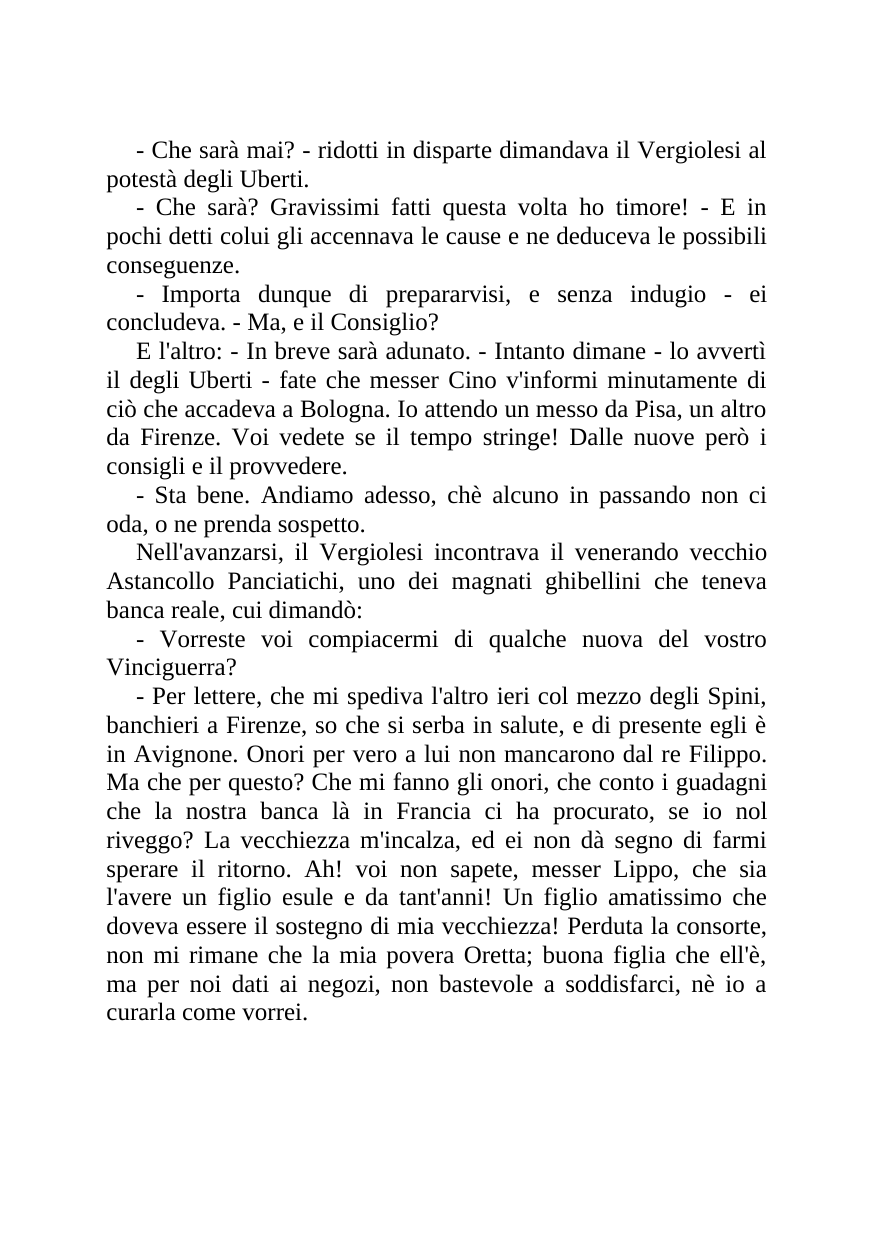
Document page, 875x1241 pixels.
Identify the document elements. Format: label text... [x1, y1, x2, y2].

text - Vorreste voi compiacermi di qualche nuova del vostro Vinciguerra? [106, 624, 768, 681]
text - Che sarà mai? - ridotti in disparte dimandava il Vergiolesi al potestà degli Uberti. [106, 135, 768, 192]
text - Importa dunque di prepararvisi, e senza indugio - ei concludeva. - Ma, e il Consiglio? [106, 279, 768, 336]
text E l'altro: - In breve sarà adunato. - Intanto dimane - lo avvertì il degli Uberti - fate che messer Cino v'informi minutamente di ciò che accadeva a Bologna. Io attendo un messo da Pisa, un altro da Firenze. Voi vedete se il tempo stringe! Dalle nuove però i consigli e il provvedere. [106, 336, 768, 480]
text - Che sarà? Gravissimi fatti questa volta ho timore! - E in pochi detti colui gli accennava le cause e ne deduceva le possibili conseguenze. [106, 192, 768, 279]
text Nell'avanzarsi, il Vergiolesi incontrava il venerando vecchio Astancollo Panciatichi, uno dei magnati ghibellini che teneva banca reale, cui dimandò: [106, 537, 768, 624]
text - Per lettere, che mi spediva l'altro ieri col mezzo degli Spini, banchieri a Firenze, so che si serba in salute, e di presente egli è in Avignone. Onori per vero a lui non mancarono dal re Filippo. Ma che per questo? Che mi fanno gli onori, che conto i guadagni che la nostra banca là in Francia ci ha procurato, se io nol riveggo? La vecchiezza m'incalza, ed ei non dà segno di farmi sperare il ritorno. Ah! voi non sapete, messer Lippo, che sia l'avere un figlio esule e da tant'anni! Un figlio amatissimo che doveva essere il sostegno di mia vecchiezza! Perduta la consorte, non mi rimane che la mia povera Oretta; buona figlia che ell'è, ma per noi dati ai negozi, non bastevole a soddisfarci, nè io a curarla come vorrei. [106, 681, 768, 1026]
text - Sta bene. Andiamo adesso, chè alcuno in passando non ci oda, o ne prenda sospetto. [106, 480, 768, 537]
